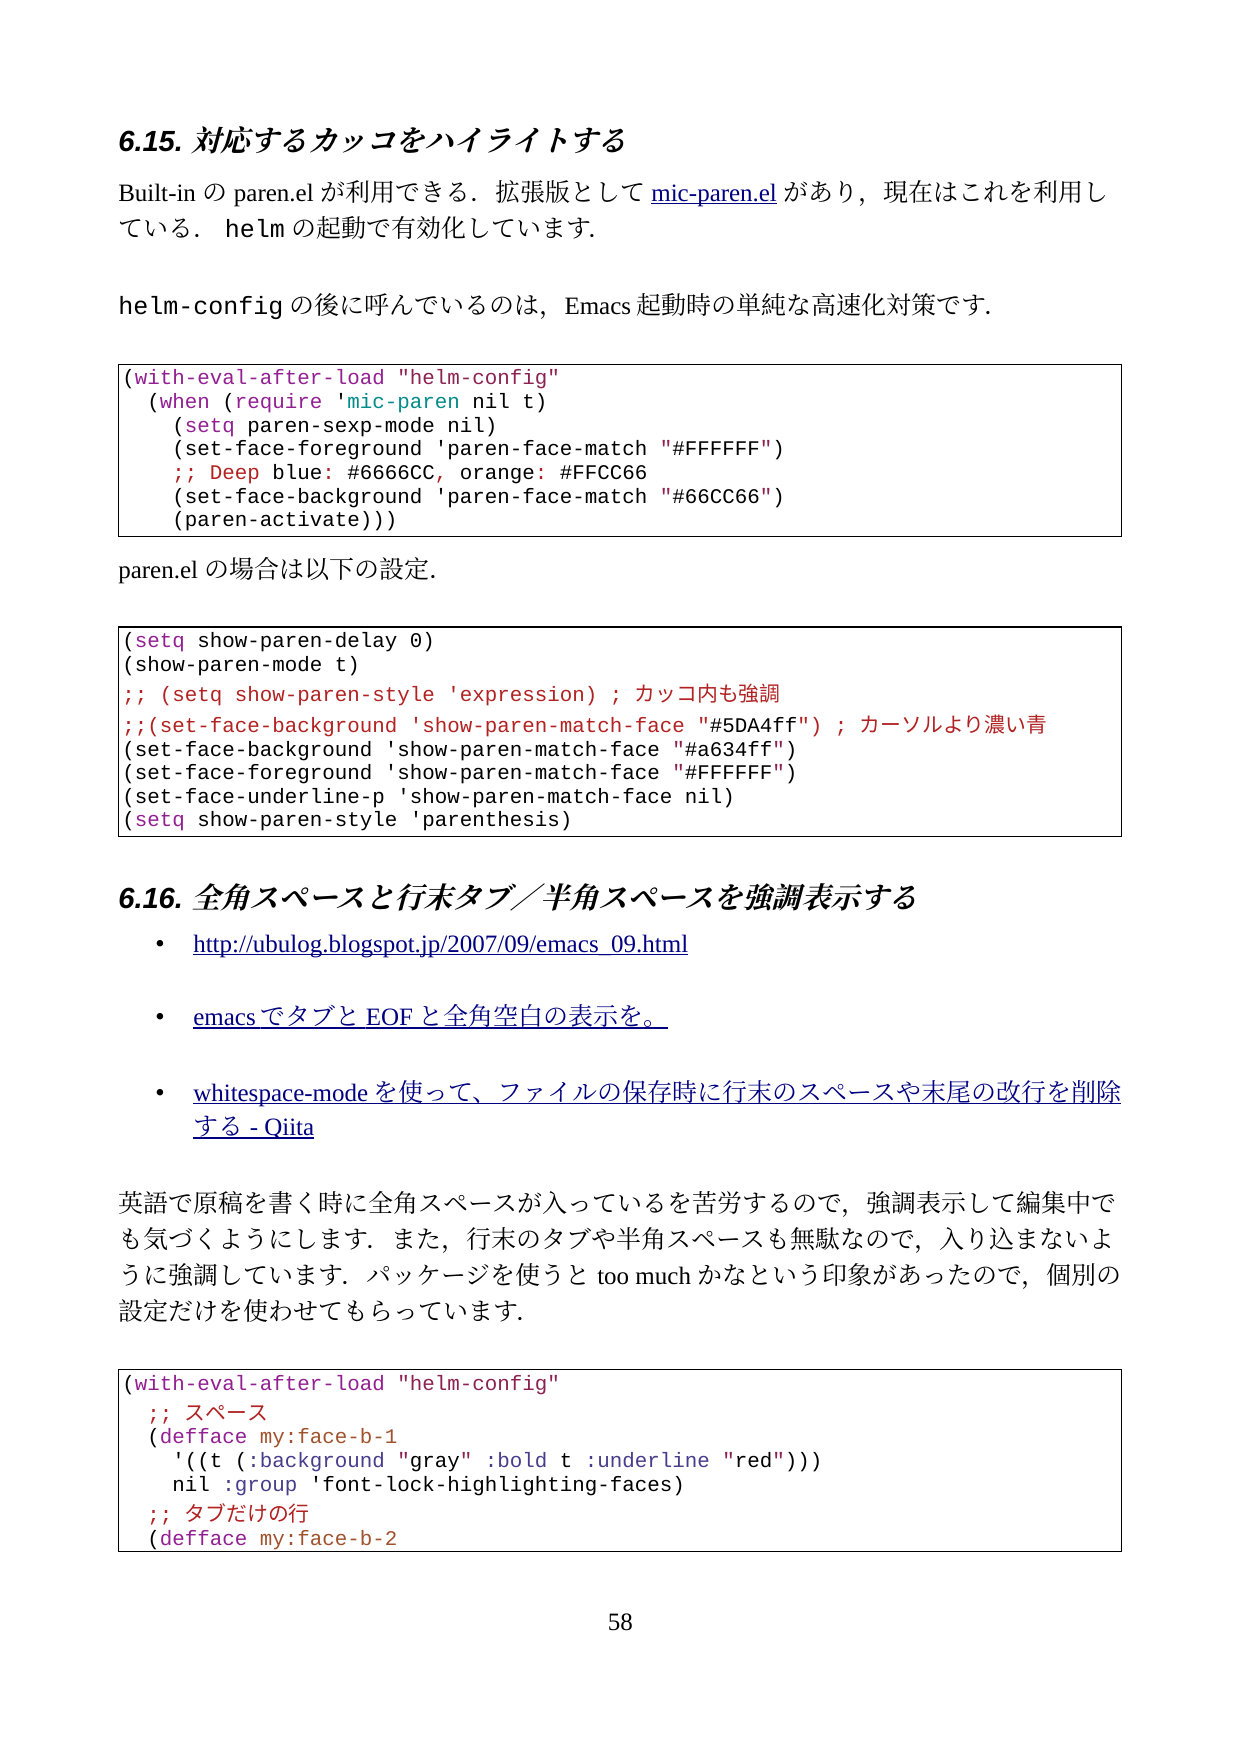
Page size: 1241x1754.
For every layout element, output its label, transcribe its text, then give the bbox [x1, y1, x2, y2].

text (set-face-underline-p 'show-paren-match-face nil) [119, 782, 1121, 806]
list emacsでタブとEOFと全角空白の表示を。 [156, 999, 1122, 1062]
text (defface my:face-b-2 [119, 1524, 1121, 1551]
text (set-face-background 'paren-face-match "#66CC66") [119, 482, 1121, 505]
text Built-in の paren.el が利用できる．拡張版として mic-paren.el があり，現在はこれを利用している． helm の起動で有効化しています． [118, 172, 1122, 273]
text ;; スペース [119, 1392, 1121, 1423]
text '((t (:background "gray" :bold t :underline "red"))) [119, 1446, 1121, 1470]
text 英語で原稿を書く時に全角スペースが入っているを苦労するので，強調表示して編集中でも気づくようにします．また，行末のタブや半角スペースも無駄なので，入り込まないように強調しています．パッケージを使うと too much かなという印象があったので，個別の設定だけを使わせてもらっています． [118, 1183, 1122, 1356]
text ;; (setq show-paren-style 'expression) ; カッコ内も強調 [119, 674, 1121, 704]
list whitespace-modeを使って、ファイルの保存時に行末のスペースや末尾の改行を削除する - Qiita [156, 1074, 1122, 1171]
text helm-config の後に呼んでいるのは，Emacs起動時の単純な高速化対策です． [118, 286, 1122, 351]
text (with-eval-after-load "helm-config" [119, 365, 1121, 387]
text (defface my:face-b-1 [119, 1423, 1121, 1446]
text (setq show-paren-style 'parenthesis) [119, 806, 1121, 836]
text ;; Deep blue: #6666CC, orange: #FFCC66 [119, 458, 1121, 482]
text (set-face-foreground 'show-paren-match-face "#FFFFFF") [119, 758, 1121, 782]
text (paren-activate))) [119, 505, 1121, 536]
text (set-face-background 'show-paren-match-face "#a634ff") [119, 734, 1121, 758]
text ;; タブだけの行 [119, 1493, 1121, 1524]
subtitle 全角スペースと行末タブ／半角スペースを強調表示する [118, 874, 1122, 916]
text (setq paren-sexp-mode nil) [119, 411, 1121, 434]
text (setq show-paren-delay 0) [119, 628, 1121, 650]
subtitle 対応するカッコをハイライトする [118, 118, 1122, 160]
text nil :group 'font-lock-highlighting-faces) [119, 1470, 1121, 1493]
text (when (require 'mic-paren nil t) [119, 387, 1121, 411]
text (show-paren-mode t) [119, 650, 1121, 674]
text paren.el の場合は以下の設定． [118, 549, 1122, 614]
text (with-eval-after-load "helm-config" [119, 1370, 1121, 1392]
list http://ubulog.blogspot.jp/2007/09/emacs_09.html [156, 929, 1122, 986]
text (set-face-foreground 'paren-face-match "#FFFFFF") [119, 434, 1121, 458]
text ;;(set-face-background 'show-paren-match-face "#5DA4ff") ; カーソルより濃い青 [119, 704, 1121, 734]
